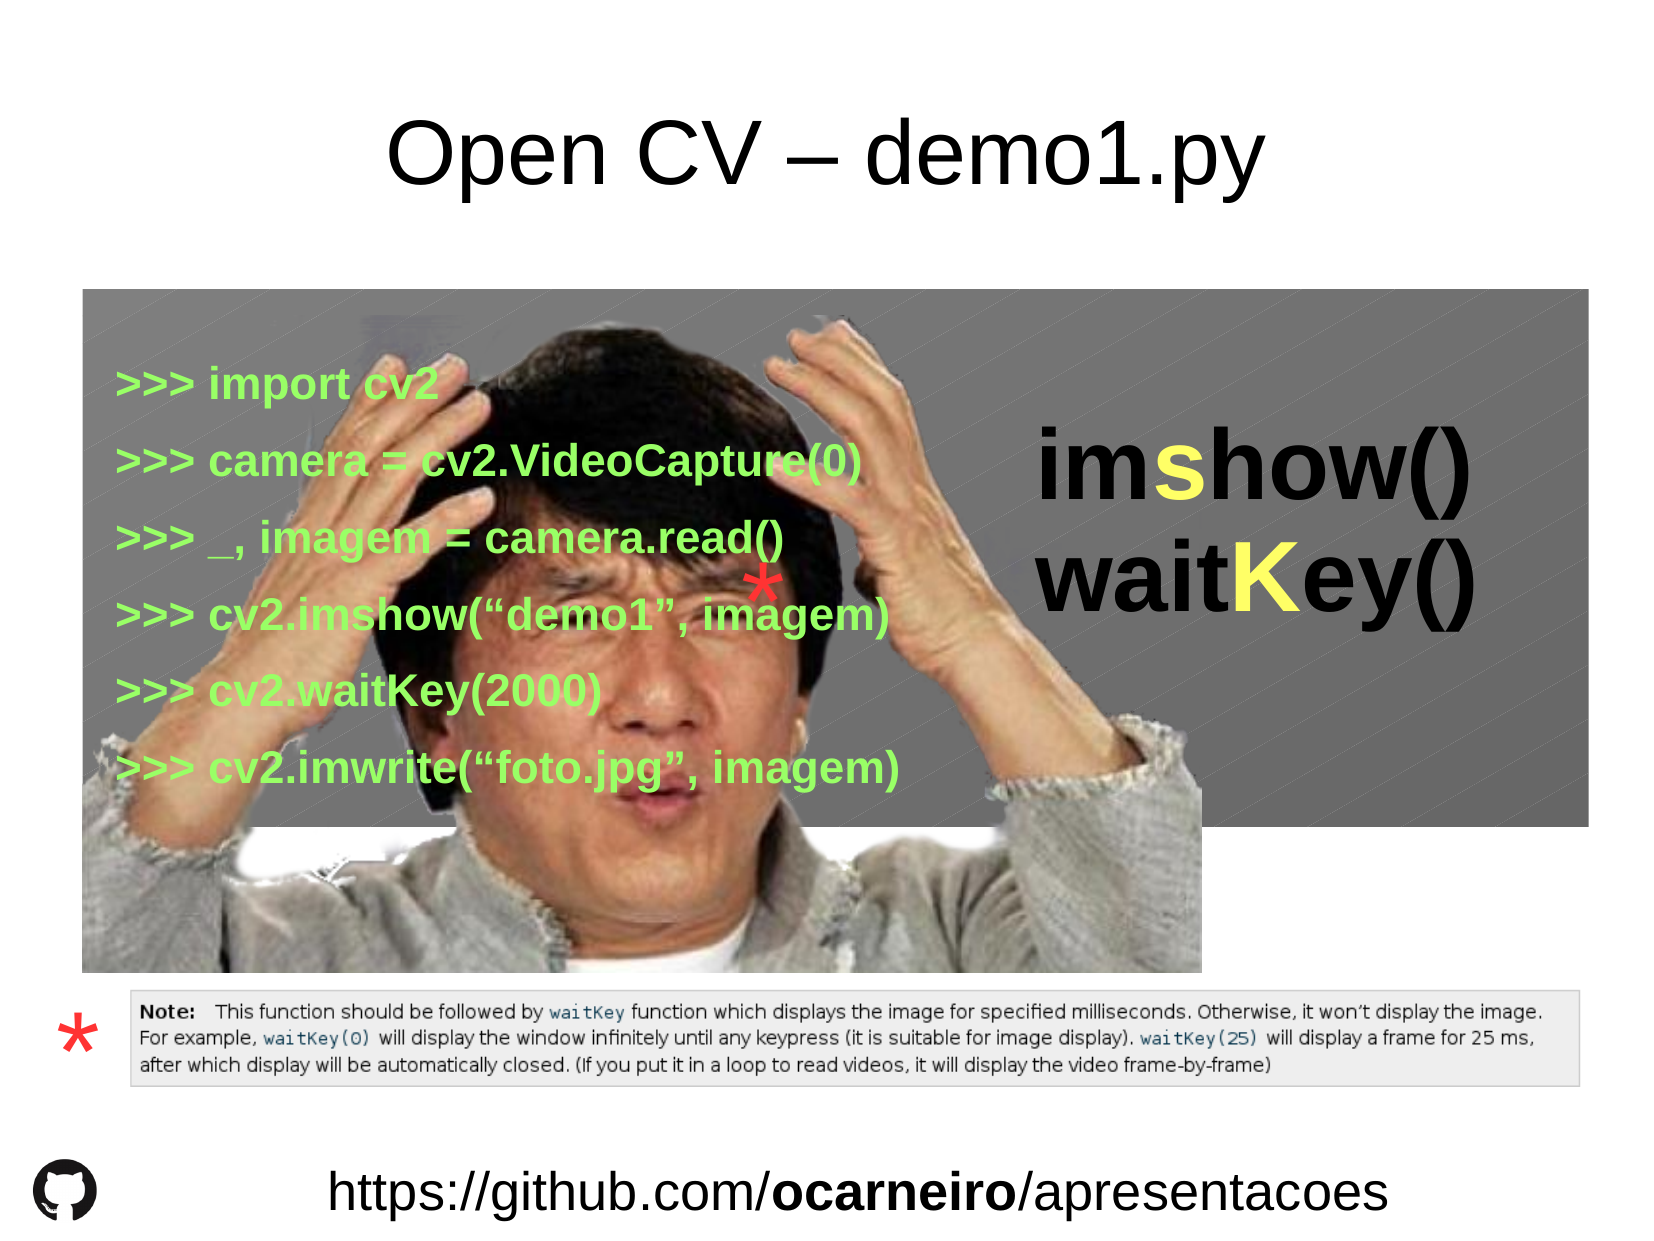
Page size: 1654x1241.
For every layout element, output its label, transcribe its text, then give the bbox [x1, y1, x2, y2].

text_box >>> import cv2 >>> camera = cv2.VideoCapture(0) >>> _, imagem = camera.read() >>> cv2.imshow(“demo1”, imagem) >>> cv2.waitKey(2000) >>> cv2.imwrite(“foto.jpg”, imagem) [100, 324, 1554, 776]
text_box https://github.com/ocarneiro/apresentacoes [106, 1153, 1612, 1241]
picture [195, 986, 1583, 1087]
text_box imshow() waitKey() [1020, 401, 1495, 640]
picture [82, 315, 1202, 973]
text_box * [726, 531, 880, 672]
title Open CV – demo1.py [82, 49, 1571, 257]
picture [29, 1157, 99, 1223]
text_box [82, 289, 1589, 827]
text_box * [41, 981, 195, 1123]
